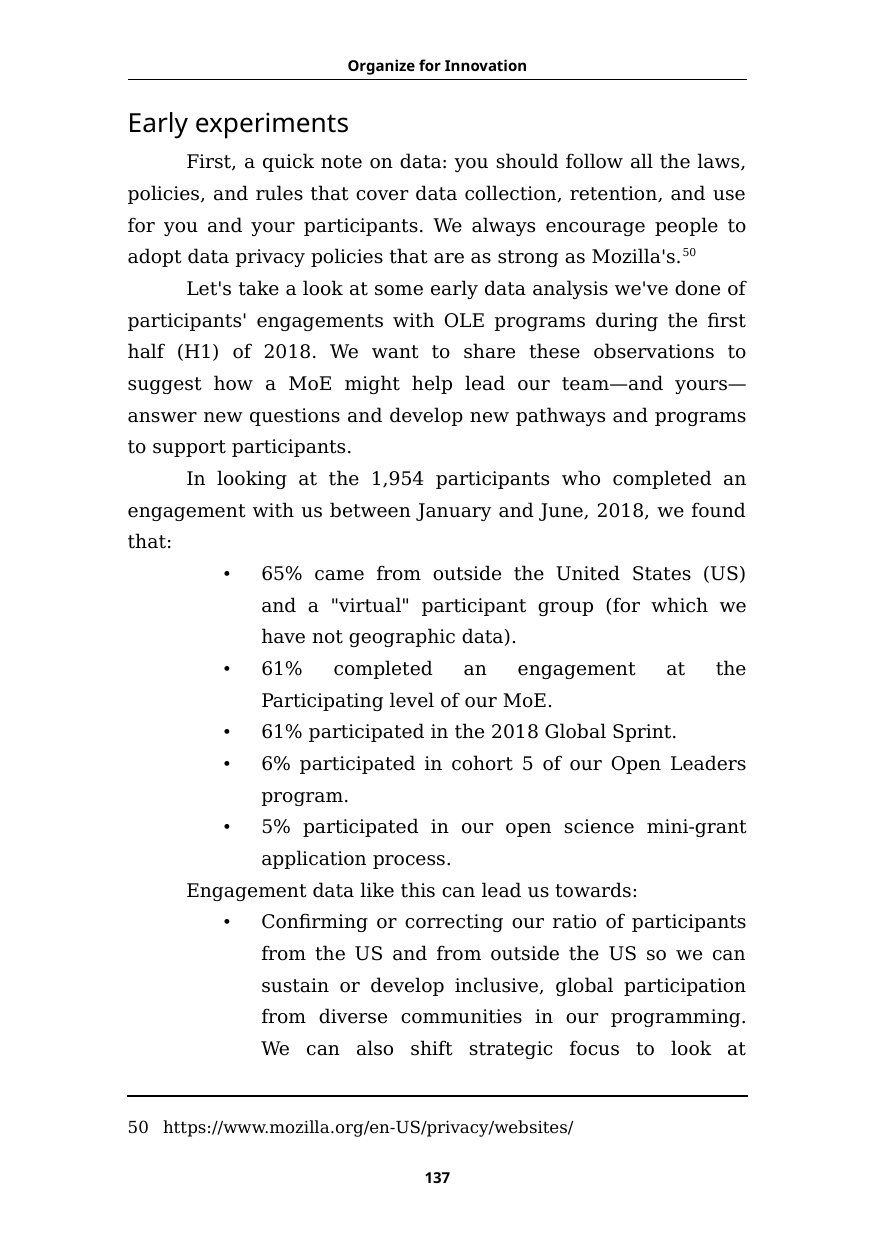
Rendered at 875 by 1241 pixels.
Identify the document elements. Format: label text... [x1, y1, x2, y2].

list 61% participated in the 2018 Global Sprint. [223, 722, 747, 743]
text Let's take a look at some early data analysis we've done of participants' engagements with OLE programs during the first half (H1) of 2018. We want to share these observations to suggest how a MoE might help lead our team—and yours—answer new questions and develop new pathways and programs to support participants. [127, 278, 747, 458]
list Confirming or correcting our ratio of participants from the US and from outside the US so we can sustain or develop inclusive, global participation from diverse communities in our programming. We can also shift strategic focus to look at [223, 912, 747, 1060]
list 61% completed an engagement at the Participating level of our MoE. [223, 658, 747, 712]
text Engagement data like this can lead us towards: [127, 880, 747, 902]
list 6% participated in cohort 5 of our Open Leaders program. [223, 753, 747, 807]
subtitle Early experiments [127, 109, 747, 139]
list 65% came from outside the United States (US) and a "virtual" participant group (for which we have not geographic data). [223, 563, 747, 648]
text In looking at the 1,954 participants who completed an engagement with us between January and June, 2018, we found that: [127, 468, 747, 553]
list 5% participated in our open science mini-grant application process. [223, 817, 747, 870]
text https://www.mozilla.org/en-US/privacy/websites/ [127, 1118, 747, 1138]
text First, a quick note on data: you should follow all the laws, policies, and rules that cover data collection, retention, and use for you and your participants. We always encourage people to adopt data privacy policies that are as strong as Mozilla's. [127, 152, 747, 268]
